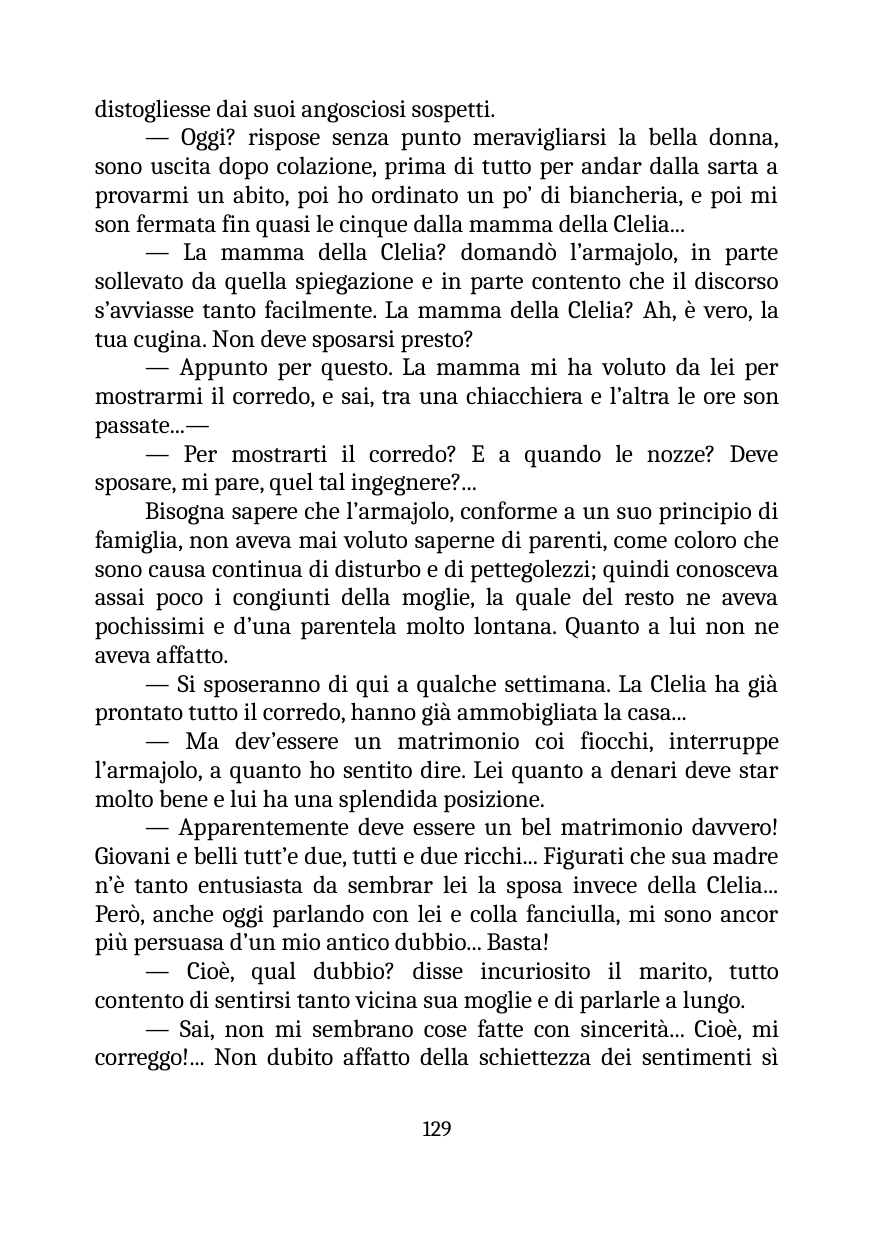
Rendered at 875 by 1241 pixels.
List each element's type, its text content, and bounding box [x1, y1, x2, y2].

text distogliesse dai suoi angosciosi sospetti. [94, 94, 779, 123]
text — Per mostrarti il corredo? E a quando le nozze? Deve sposare, mi pare, quel tal ingegnere?... [94, 439, 779, 497]
text — Appunto per questo. La mamma mi ha voluto da lei per mostrarmi il corredo, e sai, tra una chiacchiera e l’altra le ore son passate...— [94, 353, 779, 439]
text — Cioè, qual dubbio? disse incuriosito il marito, tutto contento di sentirsi tanto vicina sua moglie e di parlarle a lungo. [94, 957, 779, 1014]
text — Sai, non mi sembrano cose fatte con sincerità... Cioè, mi correggo!... Non dubito affatto della schiettezza dei sentimenti sì [94, 1014, 779, 1072]
text — La mamma della Clelia? domandò l’armajolo, in parte sollevato da quella spiegazione e in parte contento che il discorso s’avviasse tanto facilmente. La mamma della Clelia? Ah, è vero, la tua cugina. Non deve sposarsi presto? [94, 238, 779, 353]
text — Ma dev’essere un matrimonio coi fiocchi, interruppe l’armajolo, a quanto ho sentito dire. Lei quanto a denari deve star molto bene e lui ha una splendida posizione. [94, 727, 779, 813]
text — Si sposeranno di qui a qualche settimana. La Clelia ha già prontato tutto il corredo, hanno già ammobigliata la casa... [94, 669, 779, 727]
text — Oggi? rispose senza punto meravigliarsi la bella donna, sono uscita dopo colazione, prima di tutto per andar dalla sarta a provarmi un abito, poi ho ordinato un po’ di biancheria, e poi mi son fermata fin quasi le cinque dalla mamma della Clelia... [94, 123, 779, 238]
text Bisogna sapere che l’armajolo, conforme a un suo principio di famiglia, non aveva mai voluto saperne di parenti, come coloro che sono causa continua di disturbo e di pettegolezzi; quindi conosceva assai poco i congiunti della moglie, la quale del resto ne aveva pochissimi e d’una parentela molto lontana. Quanto a lui non ne aveva affatto. [94, 497, 779, 669]
text — Apparentemente deve essere un bel matrimonio davvero! Giovani e belli tutt’e due, tutti e due ricchi... Figurati che sua madre n’è tanto entusiasta da sembrar lei la sposa invece della Clelia... Però, anche oggi parlando con lei e colla fanciulla, mi sono ancor più persuasa d’un mio antico dubbio... Basta! [94, 813, 779, 957]
